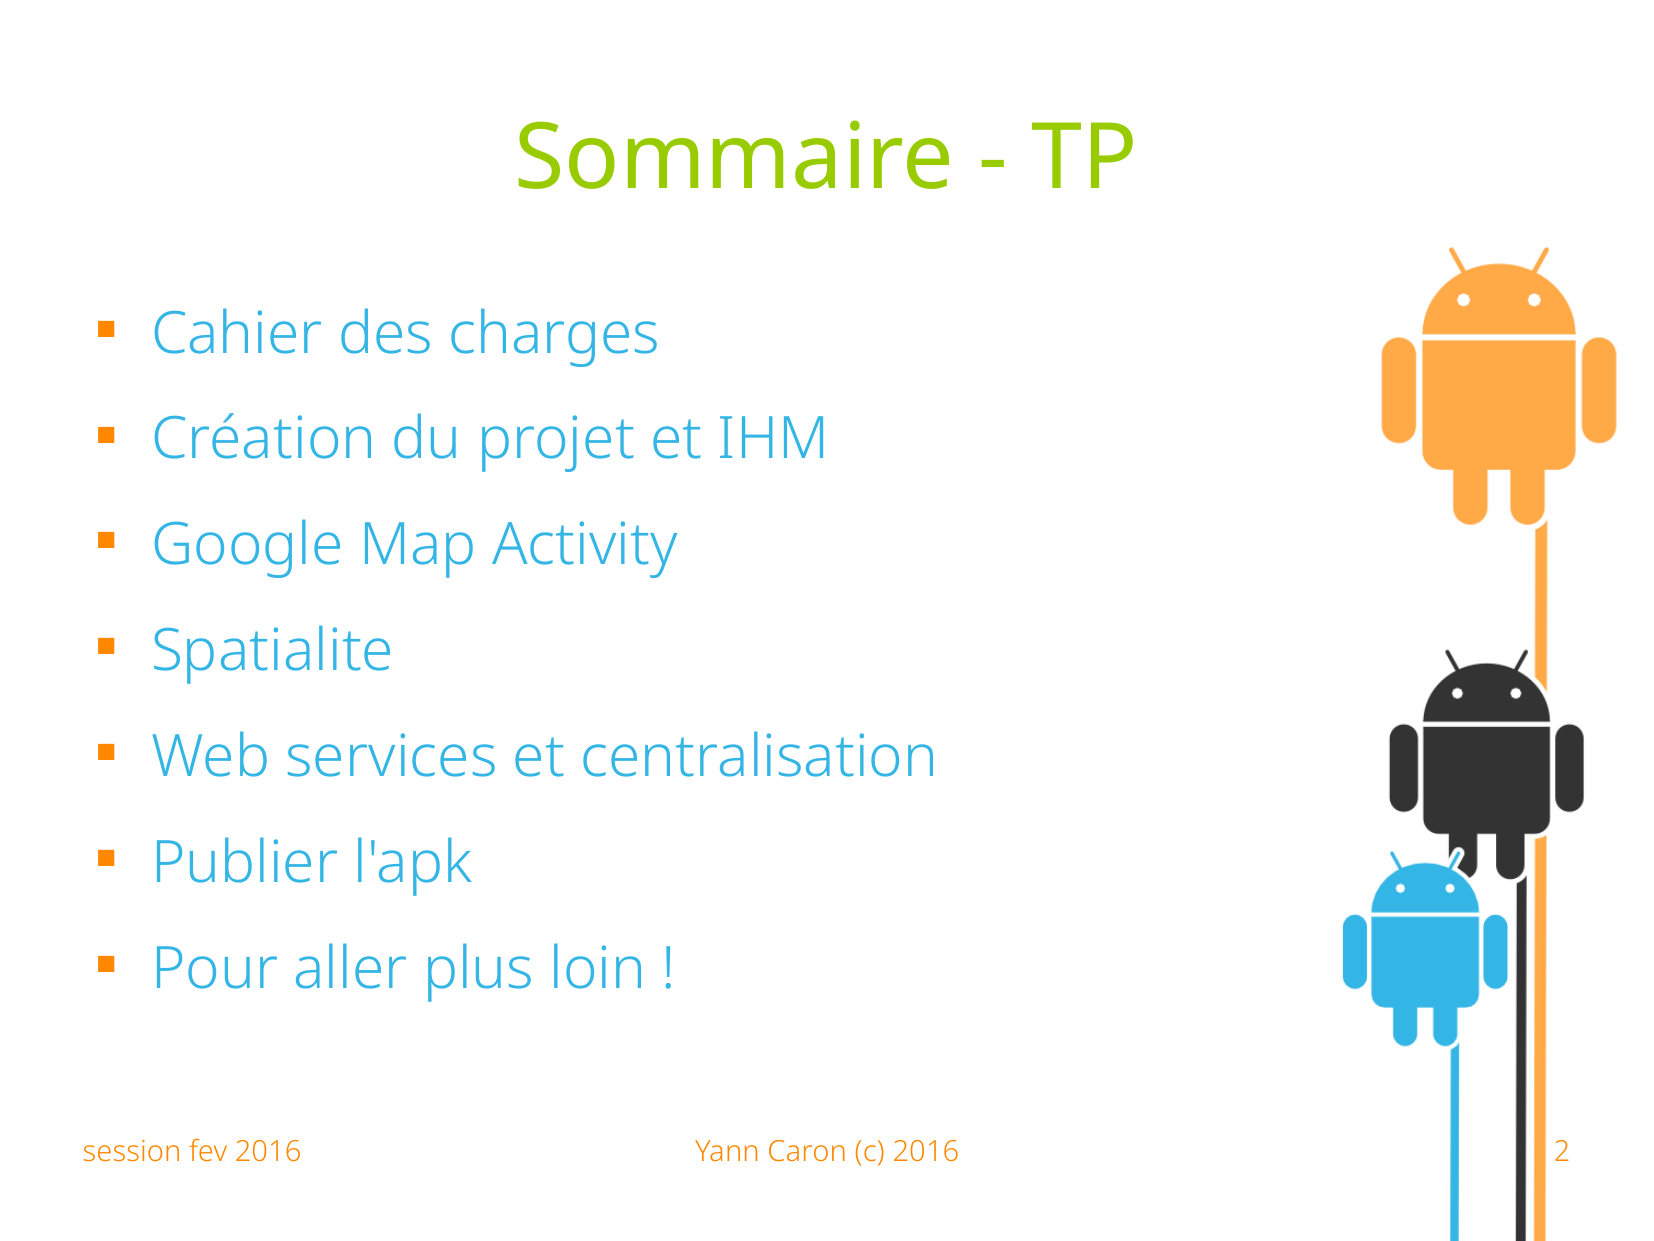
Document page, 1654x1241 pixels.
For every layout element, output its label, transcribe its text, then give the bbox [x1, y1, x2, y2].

title Sommaire - TP [82, 49, 1571, 257]
list Cahier des charges Création du projet et IHM Google Map Activity Spatialite Web services et centralisation Publier l'apk Pour aller plus loin ! [82, 290, 1571, 1010]
picture [19, 14, 1634, 1241]
